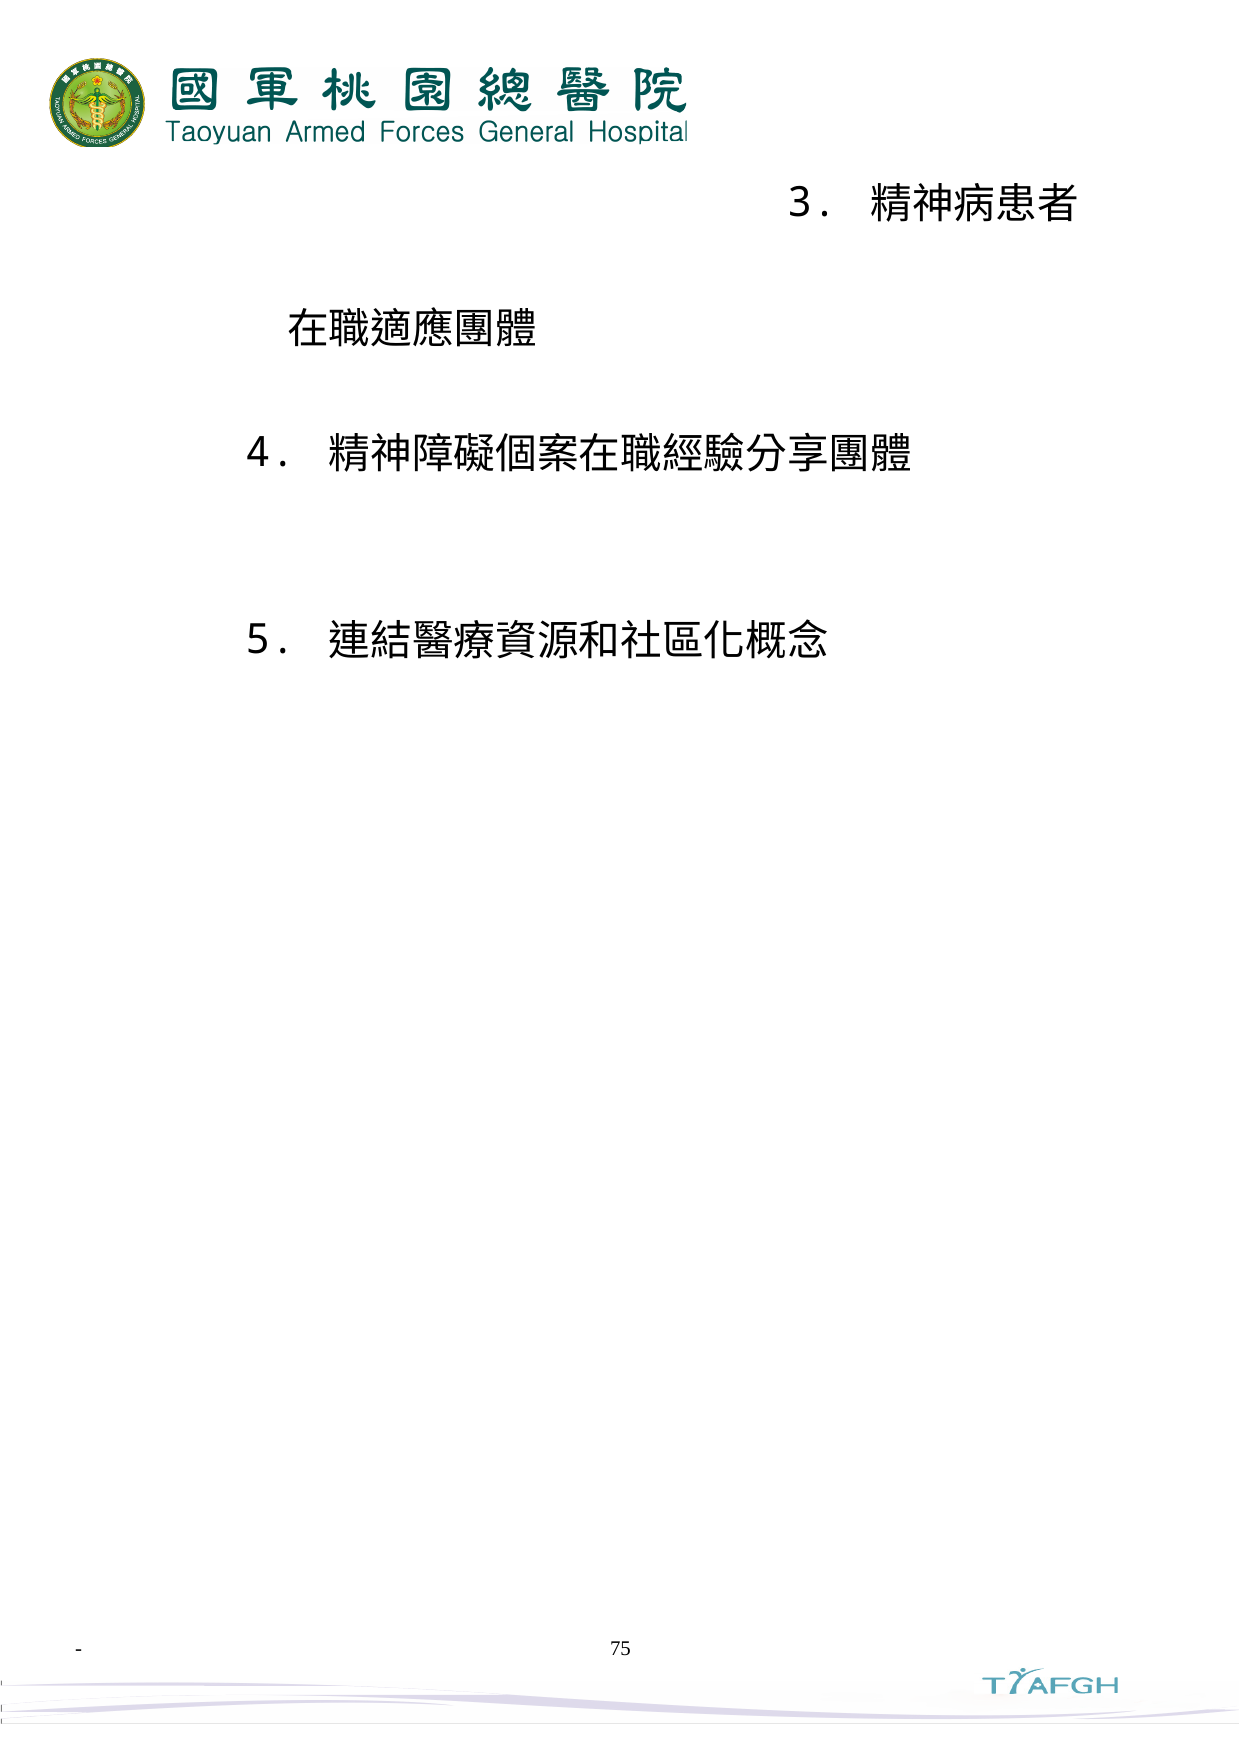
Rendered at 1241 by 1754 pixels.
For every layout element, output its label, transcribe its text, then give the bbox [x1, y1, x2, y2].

list [236, 127, 1078, 147]
list 精神病患者在職適應團體 [236, 165, 1078, 346]
list 精神障礙個案在職經驗分享團體 [236, 377, 1078, 502]
list 連結醫療資源和社區化概念 [236, 564, 1078, 689]
